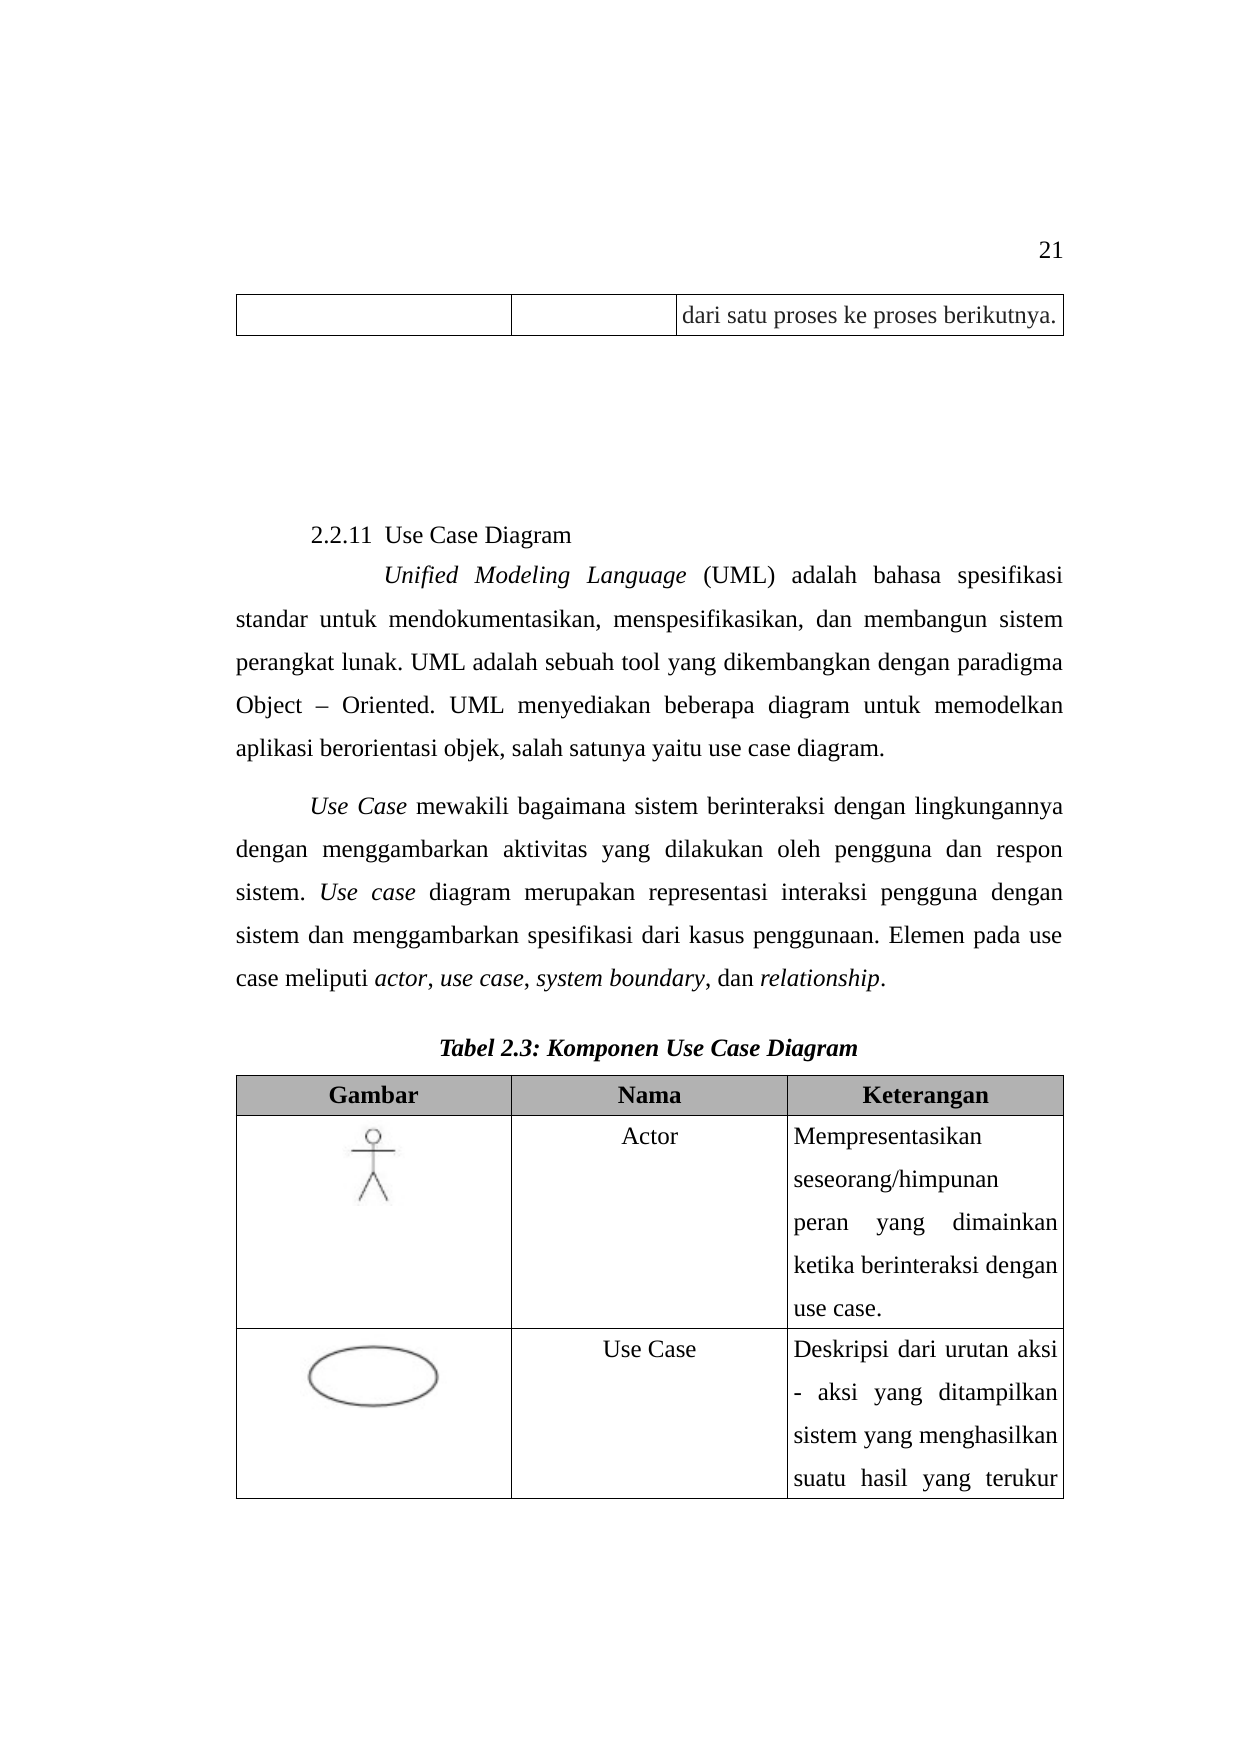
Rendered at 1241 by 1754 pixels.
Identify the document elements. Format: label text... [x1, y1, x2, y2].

table_cell Actor [512, 1116, 787, 1328]
table_header Keterangan [788, 1076, 1063, 1115]
table_cell Mempresentasikan seseorang/himpunan peran yang dimainkan ketika berinteraksi dengan use case. [788, 1116, 1063, 1328]
picture [300, 1333, 447, 1425]
table_cell [512, 295, 676, 334]
table_cell [237, 1116, 511, 1328]
picture [342, 1120, 405, 1206]
table_cell Deskripsi dari urutan aksi - aksi yang ditampilkan sistem yang menghasilkan suatu hasil yang terukur [788, 1329, 1063, 1497]
table_header Gambar [237, 1076, 511, 1115]
table_cell [237, 295, 511, 334]
subtitle Use Case Diagram [311, 520, 1063, 548]
text Use Case mewakili bagaimana sistem berinteraksi dengan lingkungannya dengan menggambarkan aktivitas yang dilakukan oleh pengguna dan respon sistem. Use case diagram merupakan representasi interaksi pengguna dengan sistem dan menggambarkan spesifikasi dari kasus penggunaan. Elemen pada use case meliputi actor, use case, system boundary, dan relationship. [236, 791, 1063, 992]
table_cell [237, 1329, 511, 1497]
text Unified Modeling Language (UML) adalah bahasa spesifikasi standar untuk mendokumentasikan, menspesifikasikan, dan membangun sistem perangkat lunak. UML adalah sebuah tool yang dikembangkan dengan paradigma Object – Oriented. UML menyediakan beberapa diagram untuk memodelkan aplikasi berorientasi objek, salah satunya yaitu use case diagram. [236, 561, 1063, 762]
table_cell Use Case [512, 1329, 787, 1497]
table_cell dari satu proses ke proses berikutnya. [677, 295, 1063, 334]
text Tabel 2.3: Komponen Use Case Diagram [236, 1033, 1063, 1062]
table_header Nama [512, 1076, 787, 1115]
